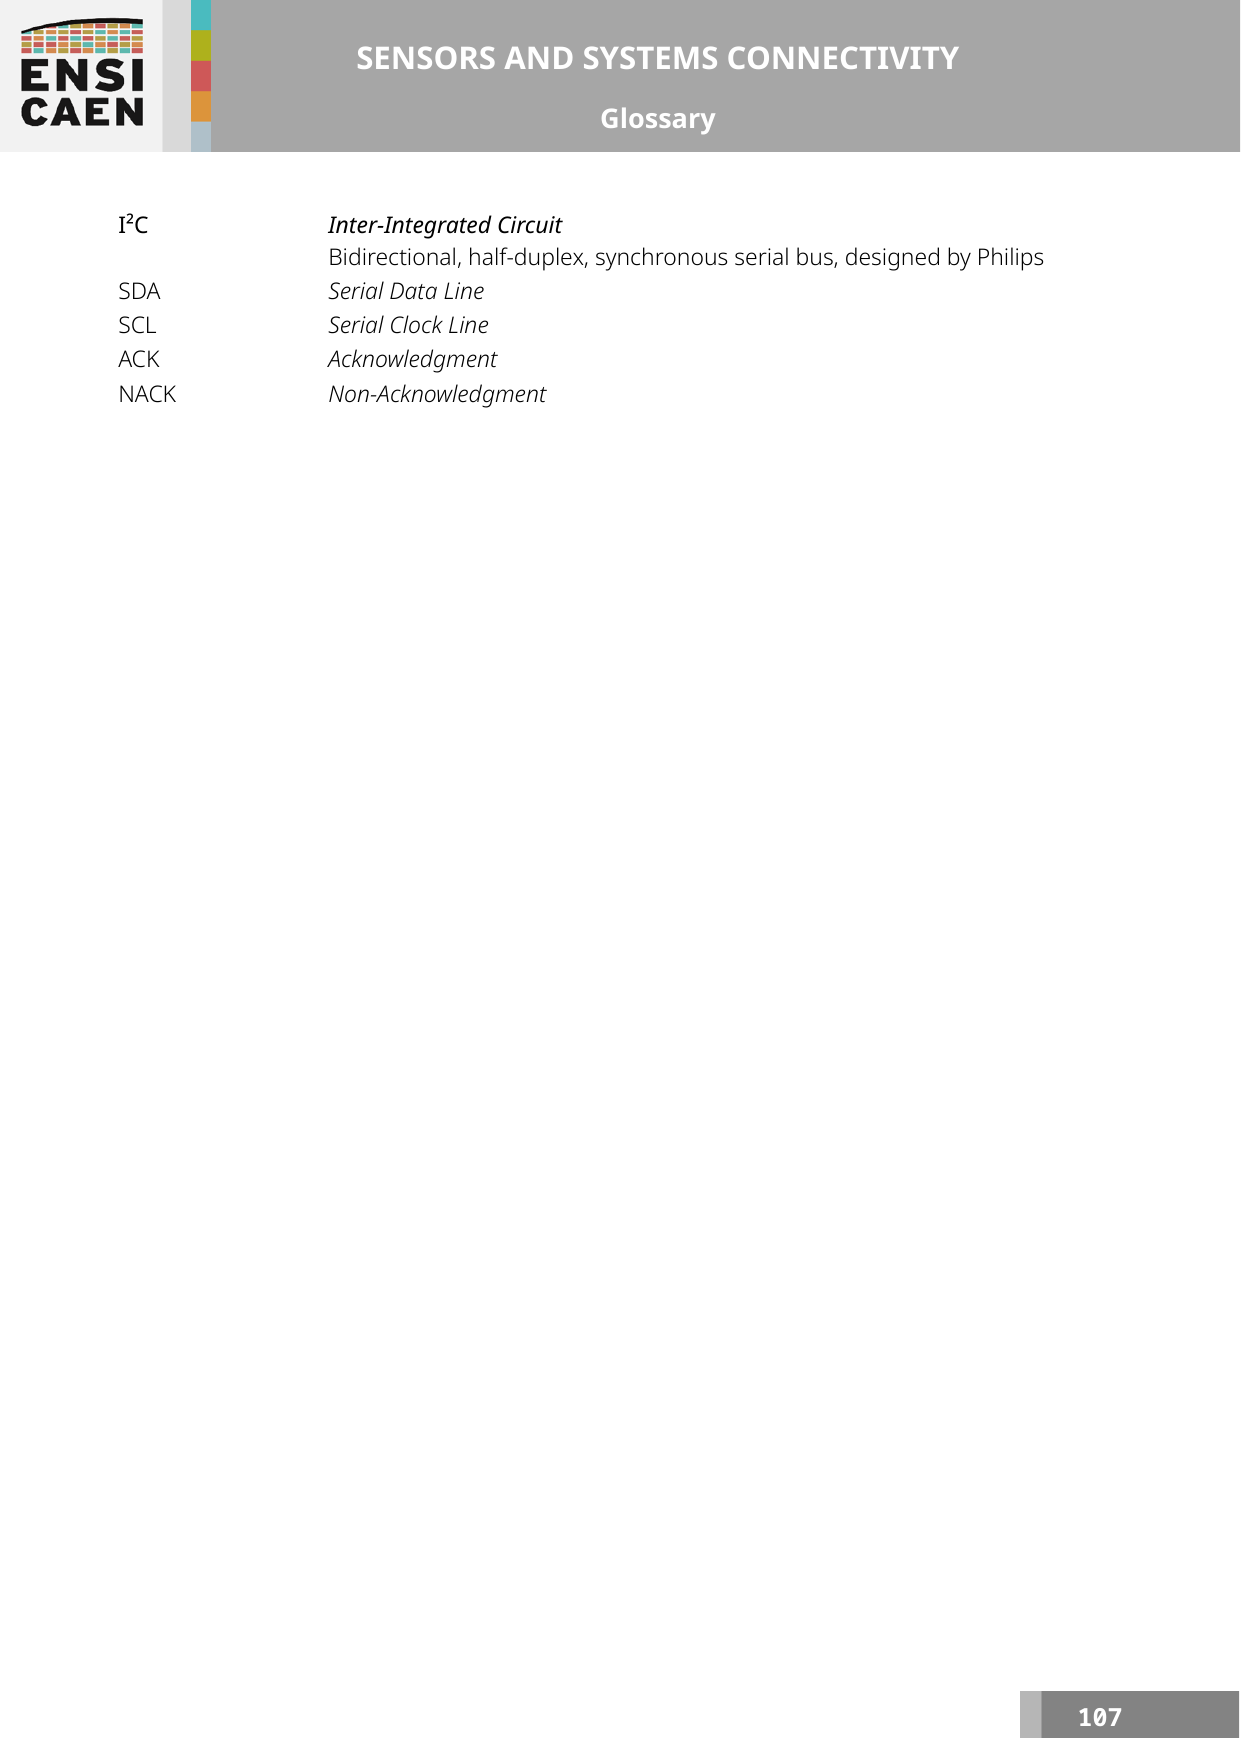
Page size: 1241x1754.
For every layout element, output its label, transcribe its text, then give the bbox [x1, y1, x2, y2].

text I²C Inter-Integrated Circuit Bidirectional, half-duplex, synchronous serial bus, designed by Philips [118, 209, 1122, 272]
picture [0, 0, 1241, 152]
text SDA Serial Data Line [118, 275, 1122, 306]
picture [1020, 1691, 1240, 1738]
text SCL Serial Clock Line [118, 309, 1122, 340]
text ACK Acknowledgment [118, 343, 1122, 374]
text NACK Non-Acknowledgment [118, 378, 1122, 409]
